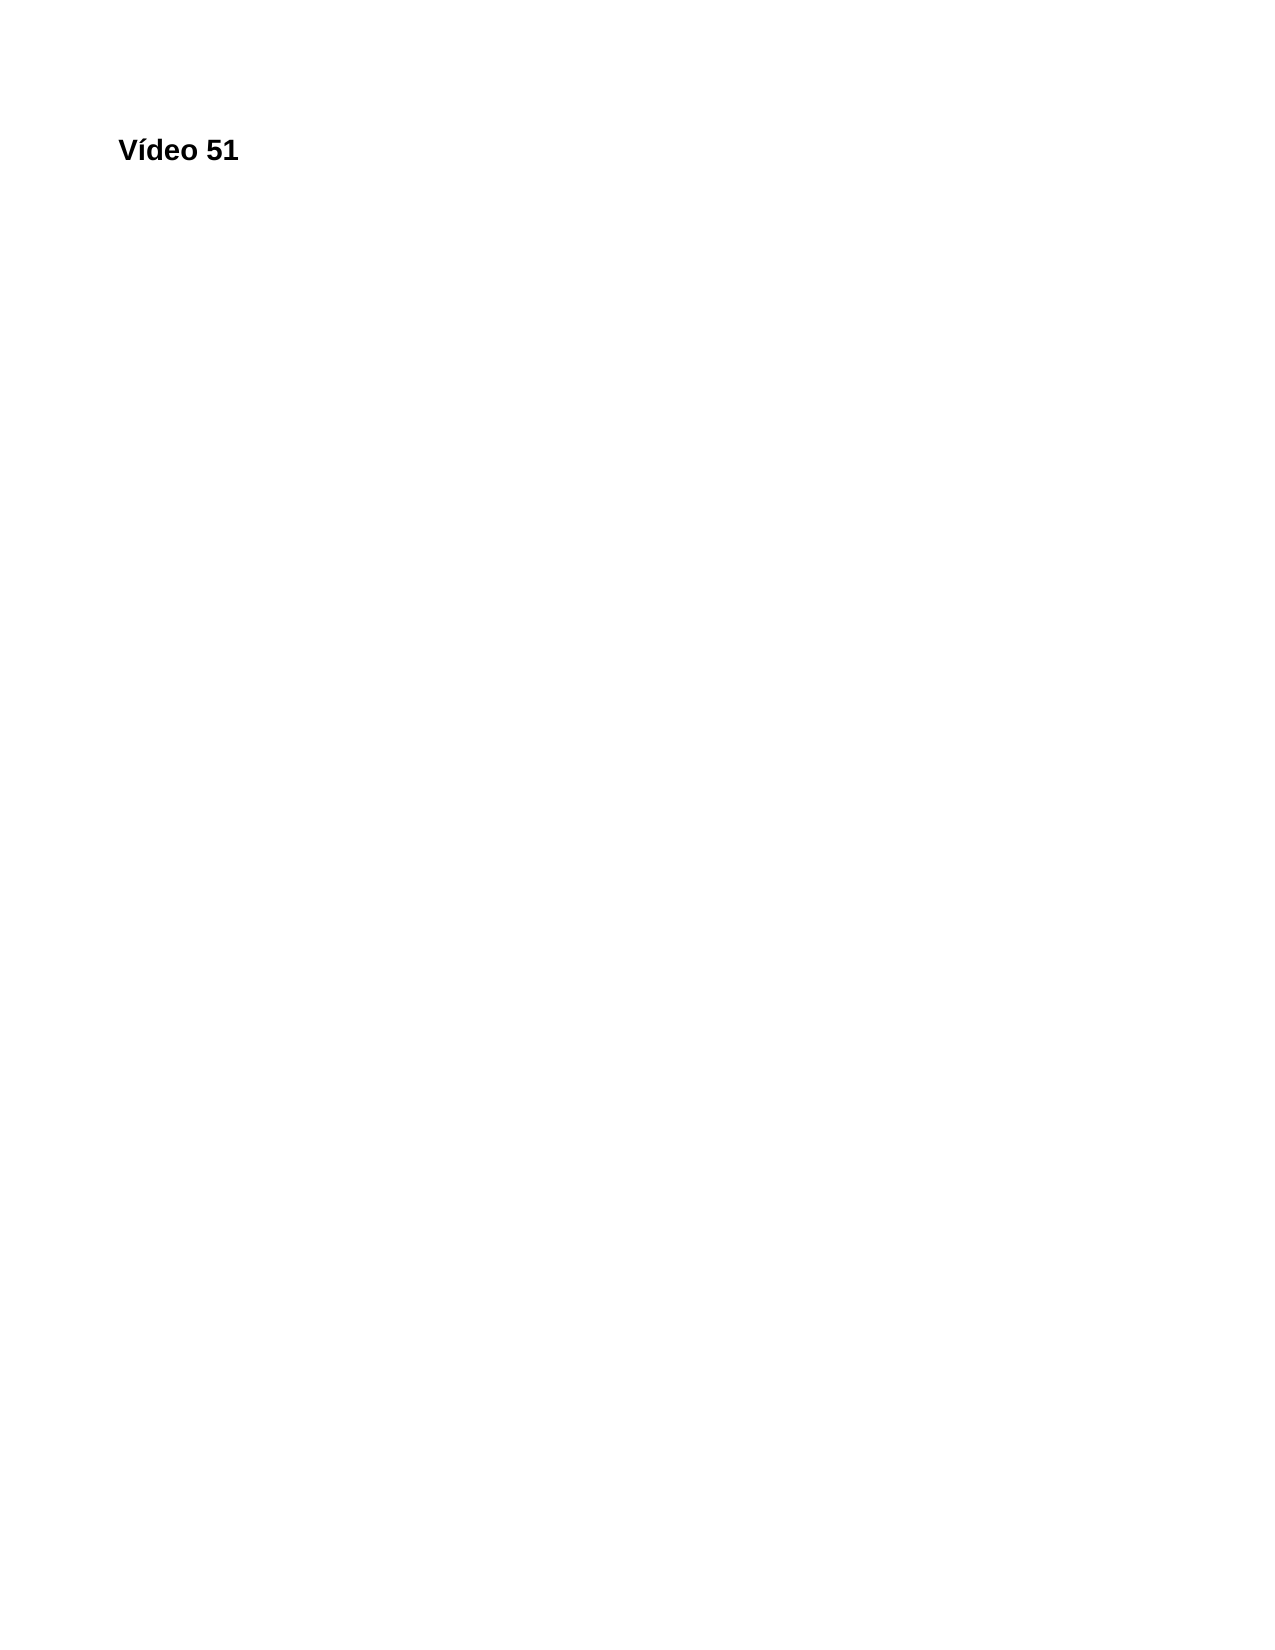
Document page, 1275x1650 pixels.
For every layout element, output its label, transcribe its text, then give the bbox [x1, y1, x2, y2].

subtitle Vídeo 51 [118, 133, 1157, 166]
